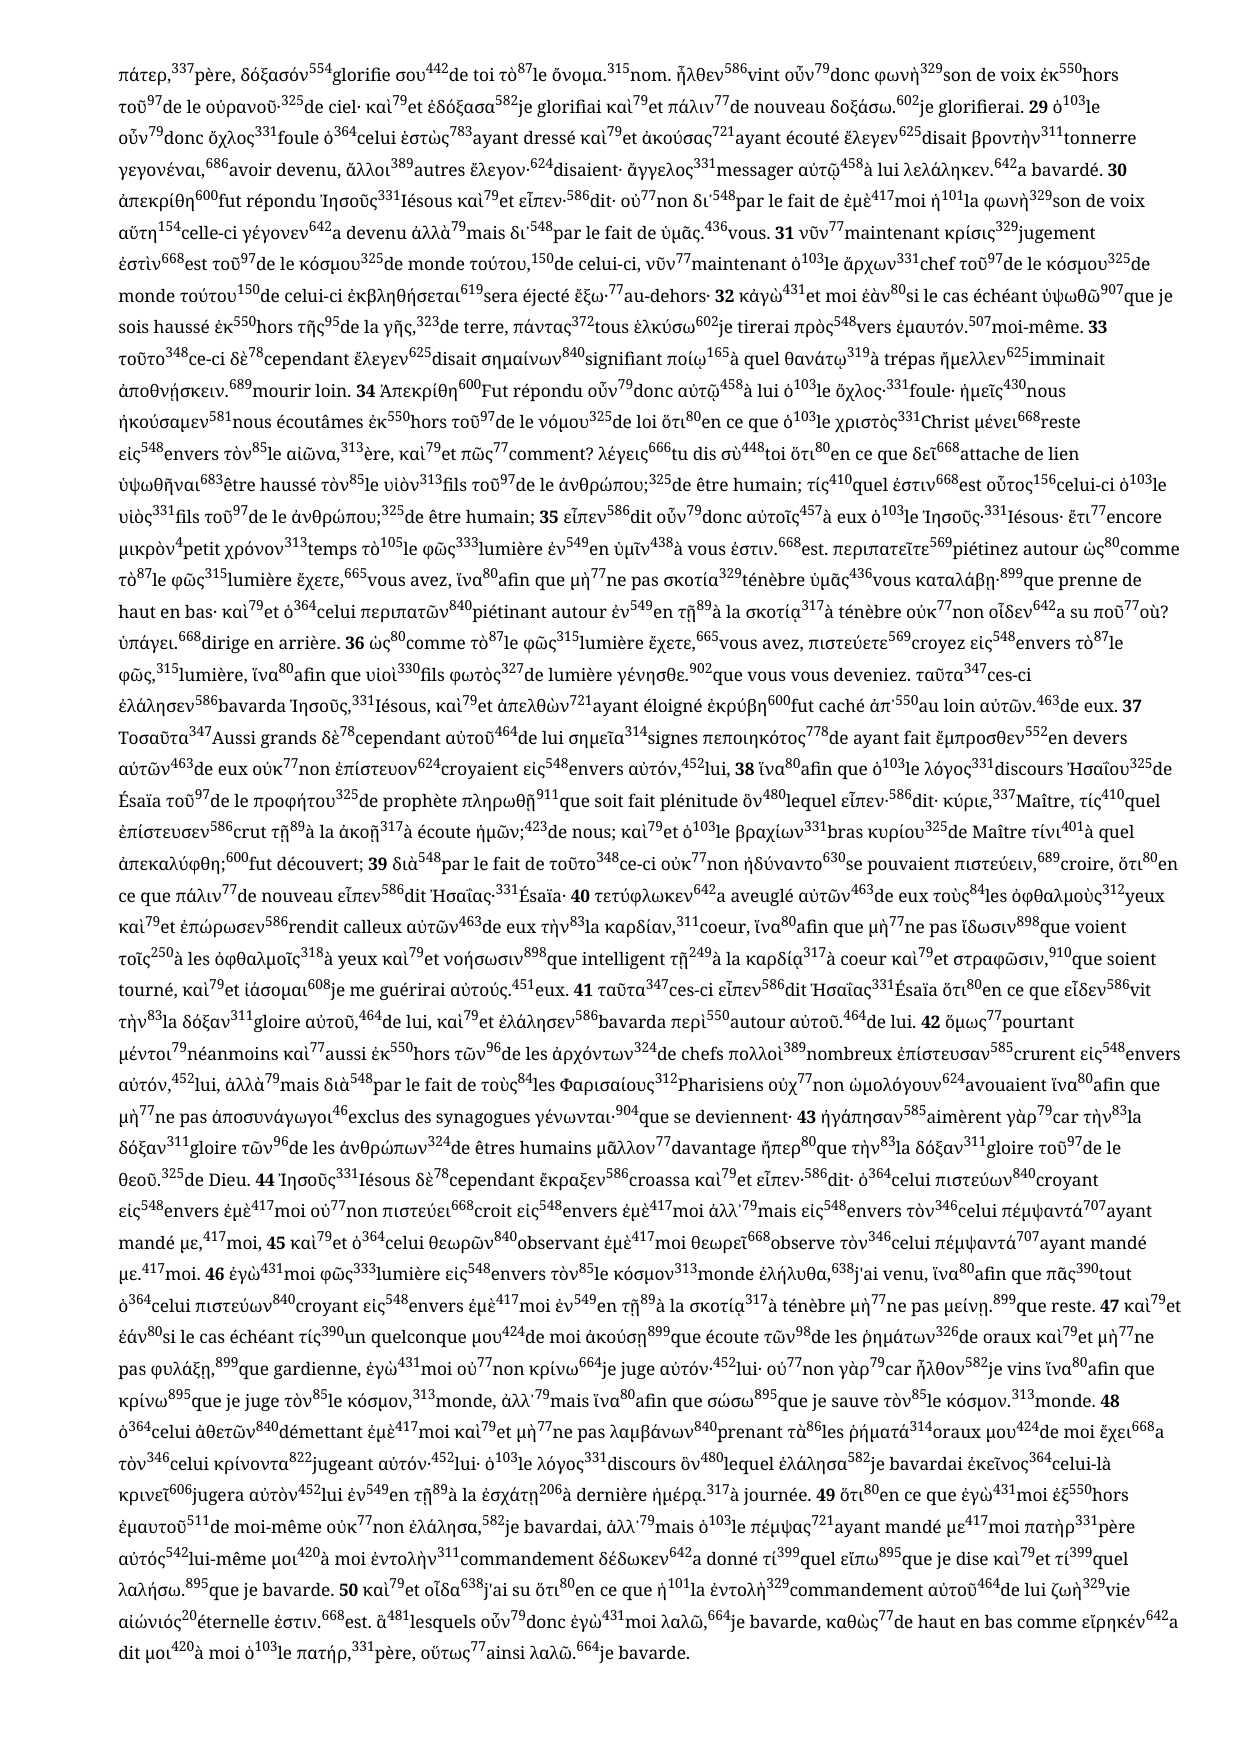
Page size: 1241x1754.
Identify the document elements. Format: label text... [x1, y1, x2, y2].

text 1 Ὁ103Le οὖν79donc Ἰησοῦς331Iésous πρὸ550d'avant ἓξ188de six ἡμερῶν322de journées τοῦ99de le πάσχα327de pâque ἦλθεν586vint εἰς548envers Βηθανίαν,311Béthanie, ὅπου77là où ἦν625était Λάζαρος,331Lazare, ὃν480lequel ἤγειρεν586éveilla ἐκ550hors νεκρῶν64de morts Ἰησοῦς.331Iésous. 2 ἐποίησαν585firent οὖν79donc αὐτῷ458à lui δεῖπνον315dîner ἐκεῖ,77là, καὶ79et ἡ101la Μάρθα329Martha διηκόνει,625servait, ὁ103le δὲ78cependant Λάζαρος331Lazare εἷς71un ἦν625était ἐκ550hors τῶν357de ceux ἀνακειμένων860de se couchants de bas en haut σὺν549avec αὐτῷ.458à lui. 3 Ἡ101La οὖν79donc Μαριὰμ329Mariam λαβοῦσα719ayante prise λίτραν311livre μύρου327de onguent νάρδου323de nard πιστικῆς14de croyalique πολυτίμου14de de grande valeur ἤλειψεν586huila τοὺς84les πόδας312pieds τοῦ97de le Ἰησοῦ325de Iésous καὶ79et ἐξέμαξεν586essuya ταῖς88à les θριξὶν316à cheveux αὐτῆς462de elle τοὺς84les πόδας312pieds αὐτοῦ·464de lui· ἡ101la δὲ78cependant οἰκία329maison d'habitation ἐπληρώθη600fut fait plénitude ἐκ550hors τῆς95de la ὀσμῆς323de odeur τοῦ99de le μύρου.327de onguent. 4 Λέγει668Dit δὲ78cependant Ἰούδας331Iouda ὁ103le Ἰσκαριώτης331Iskariote εἷς71un [ἐκ]550[hors] τῶν96de les μαθητῶν324de disciples αὐτοῦ,464de lui, ὁ364celui μέλλων840imminant αὐτὸν452lui παραδιδόναι·689livrer· 5 διὰ548par le fait de τί399quel τοῦτο158ce-ci τὸ105le μύρον333onguent οὐκ77non ἐπράθη600fut vendu τριακοσίων192de trois cents δηναρίων326de deniers καὶ79et ἐδόθη600fut donné πτωχοῖς;58à pauvres; 6 εἶπεν586dit δὲ78cependant τοῦτο348ce-ci οὐχ77non ὅτι80en ce que περὶ550autour τῶν96de les πτωχῶν64de pauvres ἔμελεν625souciait αὐτῷ,458à lui, ἀλλ᾽79mais ὅτι80en ce que κλέπτης331voleur ἦν625était καὶ79et τὸ87le γλωσσόκομον315sac à languette ἔχων840ayant τὰ347ces βαλλόμενα876étants jetés ἐβάσταζεν.625mettait en charge. 7 εἶπεν586dit οὖν79donc ὁ103le Ἰησοῦς·331Iésous· ἄφες554abandonne αὐτήν,450elle, ἵνα80afin que εἰς548envers τὴν83la ἡμέραν311journée τοῦ97de le ἐνταφιασμοῦ325de enterrement μου424de moi τηρήσῃ899que garde αὐτό·454lui· 8 τοὺς84les πτωχοὺς52pauvres γὰρ79car πάντοτε77en tout moment ἔχετε665vous avez μεθ᾽550avec ἑαυτῶν,521de vous-mêmes, ἐμὲ417moi δὲ78cependant οὐ77non πάντοτε77en tout moment ἔχετε.665vous avez. 9 Ἔγνω586Connut οὖν79donc [ὁ]103[le] ὄχλος331foule πολὺς287nombreux ἐκ550hors τῶν96de les Ἰουδαίων64de Ioudaiens ὅτι80en ce que ἐκεῖ77là ἐστιν668est καὶ79et ἦλθον585vinrent οὐ77non διὰ548par le fait de τὸν85le Ἰησοῦν313Iésous μόνον,77seulement, ἀλλ᾽79mais ἵνα80afin que καὶ77aussi τὸν85le Λάζαρον313Lazare ἴδωσιν898que voient ὃν480lequel ἤγειρεν586éveilla ἐκ550hors νεκρῶν.64de morts. 10 ἐβουλεύσαντο591se délibérèrent δὲ78cependant οἱ102les ἀρχιερεῖς330chefs sacrificateurs ἵνα80afin que καὶ77aussi τὸν85le Λάζαρον313Lazare ἀποκτείνωσιν,898que tuent catégoriquement, 11 ὅτι80en ce que πολλοὶ389nombreux δι᾽548par le fait de αὐτὸν452lui ὑπῆγον624dirigeaient en arrière τῶν96de les Ἰουδαίων64de Ioudaiens καὶ79et ἐπίστευον624croyaient εἰς548envers τὸν85le Ἰησοῦν.313Iésous. 12 Τῇ350à Celle ἐπαύριον77lendemain ὁ103le ὄχλος331foule πολὺς287nombreux ὁ364celui ἐλθὼν721ayant venu εἰς548envers τὴν83la ἑορτήν,311fête, ἀκούσαντες720ayants écoutés ὅτι80en ce que ἔρχεται674se vient ὁ103le Ἰησοῦς331Iésous εἰς548envers Ἱεροσόλυμα314Ierosolymas 13 ἔλαβον585prirent τὰ86les βαΐα314rameaux τῶν96de les φοινίκων324de palmiers καὶ79et ἐξῆλθον585sortirent εἰς548envers ὑπάντησιν311rencontre αὐτῷ458à lui καὶ79et ἐκραύγαζον·624criaient· ὡσαννά·304Hosanna· εὐλογημένος813ayant été élogié ὁ364celui ἐρχόμενος867se venant ἐν549en ὀνόματι321à nom κυρίου,325de Maître, [καὶ]79[et] ὁ103le βασιλεὺς331roi τοῦ97de le Ἰσραήλ.325de Israël. 14 εὑρὼν721ayant trouvé δὲ78cependant ὁ103le Ἰησοῦς331Iésous ὀνάριον315ânon ἐκάθισεν586assit ἐπ᾽548sur αὐτό,454lui, καθώς77de haut en bas comme ἐστιν668est γεγραμμένον·815ayant été graphé· 15 μὴ77ne pas φοβοῦ,574te effraie, θυγάτηρ335fille Σιών·323de Sion· ἰδοὺ306voici ὁ103le βασιλεύς331roi σου442de toi ἔρχεται,674se vient, καθήμενος867se étant assis ἐπὶ548sur πῶλον313poulain ὄνου.323de ânesse. 16 ταῦτα347ces-ci οὐκ77non ἔγνωσαν585connurent αὐτοῦ464de lui οἱ102les μαθηταὶ330disciples τὸ87le πρῶτον,55premier, ἀλλ᾽79mais ὅτε80lorsque ἐδοξάσθη600fut glorifié Ἰησοῦς331Iésous τότε77alors ἐμνήσθησαν599furent mémorisé ὅτι80en ce que ταῦτα365ces-ci ἦν625était ἐπ᾽549sur αὐτῷ458à lui γεγραμμένα814ayants étés graphés καὶ79et ταῦτα347ces-ci ἐποίησαν585firent αὐτῷ.458à lui. 17 Ἐμαρτύρει625Témoignait οὖν79donc ὁ103le ὄχλος331foule ὁ364celui ὢν840étant μετ᾽550avec αὐτοῦ464de lui ὅτε80lorsque τὸν85le Λάζαρον313Lazare ἐφώνησεν586sonna de voix ἐκ550hors τοῦ99de le μνημείου327de mémorial καὶ79et ἤγειρεν586éveilla αὐτὸν452lui ἐκ550hors νεκρῶν.64de morts. 18 διὰ548par le fait de τοῦτο348ce-ci [καὶ]77[aussi] ὑπήντησεν586vint à la rencontre αὐτῷ458à lui ὁ103le ὄχλος,331foule, ὅτι80en ce que ἤκουσαν585écoutèrent τοῦτο348ce-ci αὐτὸν452lui πεποιηκέναι686avoir fait τὸ87le σημεῖον.315signe. 19 οἱ102les οὖν79donc Φαρισαῖοι330Pharisiens εἶπαν585dirent πρὸς548vers ἑαυτούς·527eux-mêmes· θεωρεῖτε665vous observez ὅτι80en ce que οὐκ77non ὠφελεῖτε665vous profitez οὐδέν·375aucun· ἴδε306voici ὁ103le κόσμος331monde ὀπίσω552derrière αὐτοῦ464de lui ἀπῆλθεν.586éloigna. 20 Ἦσαν624Étaient δὲ78cependant Ἕλληνές330Hellèns τινες286des quelconques ἐκ550hors τῶν357de ceux ἀναβαινόντων833de montants ἵνα80afin que προσκυνήσωσιν898que prosternent vers ἐν549en τῇ89à la ἑορτῇ·317à fête· 21 οὗτοι363ceux-ci οὖν79donc προσῆλθον585vinrent vers Φιλίππῳ319à Philippe τῷ486à celui ἀπὸ550au loin Βηθσαϊδὰ323de Bethsaïda τῆς95de la Γαλιλαίας323de Galilée καὶ79et ἠρώτων624interrogeaient αὐτὸν452lui λέγοντες·839disants· κύριε,337Maître, θέλομεν663nous voulons τὸν85le Ἰησοῦν313Iésous ἰδεῖν.681voir. 22 ἔρχεται674se vient ὁ103le Φίλιππος331Philippe καὶ79et λέγει668dit τῷ91à le Ἀνδρέᾳ,319à André, ἔρχεται674se vient Ἀνδρέας331André καὶ79et Φίλιππος331Philippe καὶ79et λέγουσιν667disent τῷ91à le Ἰησοῦ.319à Iésous. 23 Ὁ103Le δὲ78cependant Ἰησοῦς331Iésous ἀποκρίνεται674se répond αὐτοῖς457à eux λέγων·840disant· ἐλήλυθεν642a venu ἡ101la ὥρα329heure ἵνα80afin que δοξασθῇ911que soit glorifié ὁ103le υἱὸς331fils τοῦ97de le ἀνθρώπου.325de être humain. 24 ἀμὴν304amen ἀμὴν304amen λέγω664je dis ὑμῖν,438à vous, ἐὰν80si le cas échéant μὴ77ne pas ὁ103le κόκκος331grain τοῦ97de le σίτου325de froment πεσὼν721ayant tombé εἰς548envers τὴν83la γῆν311terre ἀποθάνῃ,899que meure loin, αὐτὸς469lui μόνος132seul μένει·668reste· ἐὰν80si le cas échéant δὲ78cependant ἀποθάνῃ,899que meure loin, πολὺν269nombreux καρπὸν313fruit φέρει.668porte. 25 ὁ364celui φιλῶν840affectionnant τὴν83la ψυχὴν311âme αὐτοῦ464de lui ἀπολλύει668perd au loin αὐτήν,450elle, καὶ79et ὁ364celui μισῶν840haïssant τὴν83la ψυχὴν311âme αὐτοῦ464de lui ἐν549en τῷ91à le κόσμῳ319à monde τούτῳ144à celui-ci εἰς548envers ζωὴν311vie αἰώνιον2éternelle φυλάξει606gardiennera αὐτήν.450elle. 26 ἐὰν80si le cas échéant ἐμοί420à moi τις390un quelconque διακονῇ,921que serve, ἐμοὶ420à moi ἀκολουθείτω,572suive, καὶ79et ὅπου80là où εἰμὶ664je suis ἐγὼ431moi ἐκεῖ77là καὶ77aussi ὁ103le διάκονος331serviteur ὁ103le ἐμὸς231mien ἔσται·612se sera· ἐάν80si le cas échéant τις390un quelconque ἐμοὶ420à moi διακονῇ921que serve τιμήσει606valorisera αὐτὸν452lui ὁ103le πατήρ.331père. 27 Νῦν77Maintenant ἡ101la ψυχή329âme μου424de moi τετάρακται,654a été troublé, καὶ79et τί399quel εἴπω;895que je dise; πάτερ,337père, σῶσόν554sauve με417moi ἐκ550hors τῆς95de la ὥρας323de heure ταύτης;148de celle-ci; ἀλλὰ79mais διὰ548par le fait de τοῦτο348ce-ci ἦλθον582je vins εἰς548envers τὴν83la ὥραν311heure ταύτην.136celle-ci. 28 πάτερ,337père, δόξασόν554glorifie σου442de toi τὸ87le ὄνομα.315nom. ἦλθεν586vint οὖν79donc φωνὴ329son de voix ἐκ550hors τοῦ97de le οὐρανοῦ·325de ciel· καὶ79et ἐδόξασα582je glorifiai καὶ79et πάλιν77de nouveau δοξάσω.602je glorifierai. 29 ὁ103le οὖν79donc ὄχλος331foule ὁ364celui ἑστὼς783ayant dressé καὶ79et ἀκούσας721ayant écouté ἔλεγεν625disait βροντὴν311tonnerre γεγονέναι,686avoir devenu, ἄλλοι389autres ἔλεγον·624disaient· ἄγγελος331messager αὐτῷ458à lui λελάληκεν.642a bavardé. 30 ἀπεκρίθη600fut répondu Ἰησοῦς331Iésous καὶ79et εἶπεν·586dit· οὐ77non δι᾽548par le fait de ἐμὲ417moi ἡ101la φωνὴ329son de voix αὕτη154celle-ci γέγονεν642a devenu ἀλλὰ79mais δι᾽548par le fait de ὑμᾶς.436vous. 31 νῦν77maintenant κρίσις329jugement ἐστὶν668est τοῦ97de le κόσμου325de monde τούτου,150de celui-ci, νῦν77maintenant ὁ103le ἄρχων331chef τοῦ97de le κόσμου325de monde τούτου150de celui-ci ἐκβληθήσεται619sera éjecté ἔξω·77au-dehors· 32 κἀγὼ431et moi ἐὰν80si le cas échéant ὑψωθῶ907que je sois haussé ἐκ550hors τῆς95de la γῆς,323de terre, πάντας372tous ἑλκύσω602je tirerai πρὸς548vers ἐμαυτόν.507moi-même. 33 τοῦτο348ce-ci δὲ78cependant ἔλεγεν625disait σημαίνων840signifiant ποίῳ165à quel θανάτῳ319à trépas ἤμελλεν625imminait ἀποθνῄσκειν.689mourir loin. 34 Ἀπεκρίθη600Fut répondu οὖν79donc αὐτῷ458à lui ὁ103le ὄχλος·331foule· ἡμεῖς430nous ἠκούσαμεν581nous écoutâmes ἐκ550hors τοῦ97de le νόμου325de loi ὅτι80en ce que ὁ103le χριστὸς331Christ μένει668reste εἰς548envers τὸν85le αἰῶνα,313ère, καὶ79et πῶς77comment? λέγεις666tu dis σὺ448toi ὅτι80en ce que δεῖ668attache de lien ὑψωθῆναι683être haussé τὸν85le υἱὸν313fils τοῦ97de le ἀνθρώπου;325de être humain; τίς410quel ἐστιν668est οὗτος156celui-ci ὁ103le υἱὸς331fils τοῦ97de le ἀνθρώπου;325de être humain; 35 εἶπεν586dit οὖν79donc αὐτοῖς457à eux ὁ103le Ἰησοῦς·331Iésous· ἔτι77encore μικρὸν4petit χρόνον313temps τὸ105le φῶς333lumière ἐν549en ὑμῖν438à vous ἐστιν.668est. περιπατεῖτε569piétinez autour ὡς80comme τὸ87le φῶς315lumière ἔχετε,665vous avez, ἵνα80afin que μὴ77ne pas σκοτία329ténèbre ὑμᾶς436vous καταλάβῃ·899que prenne de haut en bas· καὶ79et ὁ364celui περιπατῶν840piétinant autour ἐν549en τῇ89à la σκοτίᾳ317à ténèbre οὐκ77non οἶδεν642a su ποῦ77où? ὑπάγει.668dirige en arrière. 36 ὡς80comme τὸ87le φῶς315lumière ἔχετε,665vous avez, πιστεύετε569croyez εἰς548envers τὸ87le φῶς,315lumière, ἵνα80afin que υἱοὶ330fils φωτὸς327de lumière γένησθε.902que vous vous deveniez. ταῦτα347ces-ci ἐλάλησεν586bavarda Ἰησοῦς,331Iésous, καὶ79et ἀπελθὼν721ayant éloigné ἐκρύβη600fut caché ἀπ᾽550au loin αὐτῶν.463de eux. 37 Τοσαῦτα347Aussi grands δὲ78cependant αὐτοῦ464de lui σημεῖα314signes πεποιηκότος778de ayant fait ἔμπροσθεν552en devers αὐτῶν463de eux οὐκ77non ἐπίστευον624croyaient εἰς548envers αὐτόν,452lui, 38 ἵνα80afin que ὁ103le λόγος331discours Ἠσαΐου325de Ésaïa τοῦ97de le προφήτου325de prophète πληρωθῇ911que soit fait plénitude ὃν480lequel εἶπεν·586dit· κύριε,337Maître, τίς410quel ἐπίστευσεν586crut τῇ89à la ἀκοῇ317à écoute ἡμῶν;423de nous; καὶ79et ὁ103le βραχίων331bras κυρίου325de Maître τίνι401à quel ἀπεκαλύφθη;600fut découvert; 39 διὰ548par le fait de τοῦτο348ce-ci οὐκ77non ἠδύναντο630se pouvaient πιστεύειν,689croire, ὅτι80en ce que πάλιν77de nouveau εἶπεν586dit Ἠσαΐας·331Ésaïa· 40 τετύφλωκεν642a aveuglé αὐτῶν463de eux τοὺς84les ὀφθαλμοὺς312yeux καὶ79et ἐπώρωσεν586rendit calleux αὐτῶν463de eux τὴν83la καρδίαν,311coeur, ἵνα80afin que μὴ77ne pas ἴδωσιν898que voient τοῖς250à les ὀφθαλμοῖς318à yeux καὶ79et νοήσωσιν898que intelligent τῇ249à la καρδίᾳ317à coeur καὶ79et στραφῶσιν,910que soient tourné, καὶ79et ἰάσομαι608je me guérirai αὐτούς.451eux. 41 ταῦτα347ces-ci εἶπεν586dit Ἠσαΐας331Ésaïa ὅτι80en ce que εἶδεν586vit τὴν83la δόξαν311gloire αὐτοῦ,464de lui, καὶ79et ἐλάλησεν586bavarda περὶ550autour αὐτοῦ.464de lui. 42 ὅμως77pourtant μέντοι79néanmoins καὶ77aussi ἐκ550hors τῶν96de les ἀρχόντων324de chefs πολλοὶ389nombreux ἐπίστευσαν585crurent εἰς548envers αὐτόν,452lui, ἀλλὰ79mais διὰ548par le fait de τοὺς84les Φαρισαίους312Pharisiens οὐχ77non ὡμολόγουν624avouaient ἵνα80afin que μὴ77ne pas ἀποσυνάγωγοι46exclus des synagogues γένωνται·904que se deviennent· 43 ἠγάπησαν585aimèrent γὰρ79car τὴν83la δόξαν311gloire τῶν96de les ἀνθρώπων324de êtres humains μᾶλλον77davantage ἤπερ80que τὴν83la δόξαν311gloire τοῦ97de le θεοῦ.325de Dieu. 44 Ἰησοῦς331Iésous δὲ78cependant ἔκραξεν586croassa καὶ79et εἶπεν·586dit· ὁ364celui πιστεύων840croyant εἰς548envers ἐμὲ417moi οὐ77non πιστεύει668croit εἰς548envers ἐμὲ417moi ἀλλ᾽79mais εἰς548envers τὸν346celui πέμψαντά707ayant mandé με,417moi, 45 καὶ79et ὁ364celui θεωρῶν840observant ἐμὲ417moi θεωρεῖ668observe τὸν346celui πέμψαντά707ayant mandé με.417moi. 46 ἐγὼ431moi φῶς333lumière εἰς548envers τὸν85le κόσμον313monde ἐλήλυθα,638j'ai venu, ἵνα80afin que πᾶς390tout ὁ364celui πιστεύων840croyant εἰς548envers ἐμὲ417moi ἐν549en τῇ89à la σκοτίᾳ317à ténèbre μὴ77ne pas μείνῃ.899que reste. 47 καὶ79et ἐάν80si le cas échéant τίς390un quelconque μου424de moi ἀκούσῃ899que écoute τῶν98de les ῥημάτων326de oraux καὶ79et μὴ77ne pas φυλάξῃ,899que gardienne, ἐγὼ431moi οὐ77non κρίνω664je juge αὐτόν·452lui· οὐ77non γὰρ79car ἦλθον582je vins ἵνα80afin que κρίνω895que je juge τὸν85le κόσμον,313monde, ἀλλ᾽79mais ἵνα80afin que σώσω895que je sauve τὸν85le κόσμον.313monde. 48 ὁ364celui ἀθετῶν840démettant ἐμὲ417moi καὶ79et μὴ77ne pas λαμβάνων840prenant τὰ86les ῥήματά314oraux μου424de moi ἔχει668a τὸν346celui κρίνοντα822jugeant αὐτόν·452lui· ὁ103le λόγος331discours ὃν480lequel ἐλάλησα582je bavardai ἐκεῖνος364celui-là κρινεῖ606jugera αὐτὸν452lui ἐν549en τῇ89à la ἐσχάτῃ206à dernière ἡμέρᾳ.317à journée. 49 ὅτι80en ce que ἐγὼ431moi ἐξ550hors ἐμαυτοῦ511de moi-même οὐκ77non ἐλάλησα,582je bavardai, ἀλλ᾽79mais ὁ103le πέμψας721ayant mandé με417moi πατὴρ331père αὐτός542lui-même μοι420à moi ἐντολὴν311commandement δέδωκεν642a donné τί399quel εἴπω895que je dise καὶ79et τί399quel λαλήσω.895que je bavarde. 50 καὶ79et οἶδα638j'ai su ὅτι80en ce que ἡ101la ἐντολὴ329commandement αὐτοῦ464de lui ζωὴ329vie αἰώνιός20éternelle ἐστιν.668est. ἃ481lesquels οὖν79donc ἐγὼ431moi λαλῶ,664je bavarde, καθὼς77de haut en bas comme εἴρηκέν642a dit μοι420à moi ὁ103le πατήρ,331père, οὕτως77ainsi λαλῶ.664je bavarde. [118, 59, 1181, 1665]
